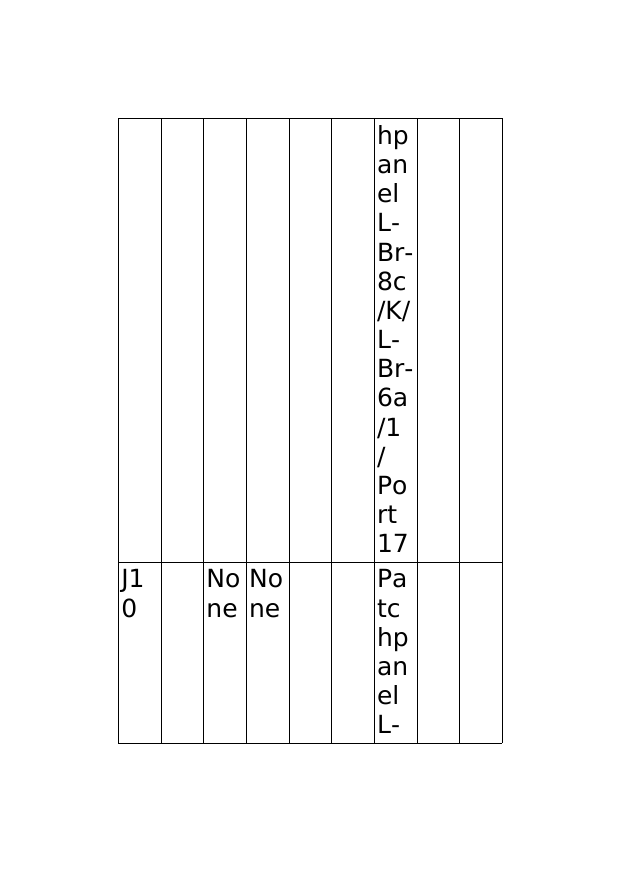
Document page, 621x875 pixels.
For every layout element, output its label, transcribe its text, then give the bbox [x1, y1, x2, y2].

table_cell hpanel L-Br-8c/K/L-Br-6a/1 / Port 17 [375, 119, 417, 562]
table_cell None [204, 563, 246, 742]
table_cell [290, 119, 331, 562]
table_cell [290, 563, 331, 742]
table_cell J10 [119, 563, 161, 742]
table_cell [204, 119, 246, 562]
table_cell [247, 119, 289, 562]
table_cell [162, 119, 203, 562]
table_cell [418, 119, 459, 562]
table_cell [332, 119, 374, 562]
table_cell [460, 563, 502, 742]
table_cell Patchpanel L- [375, 563, 417, 742]
table_cell [119, 119, 161, 562]
table_cell [162, 563, 203, 742]
table_cell [418, 563, 459, 742]
table_cell [332, 563, 374, 742]
table_cell [460, 119, 502, 562]
table_cell None [247, 563, 289, 742]
